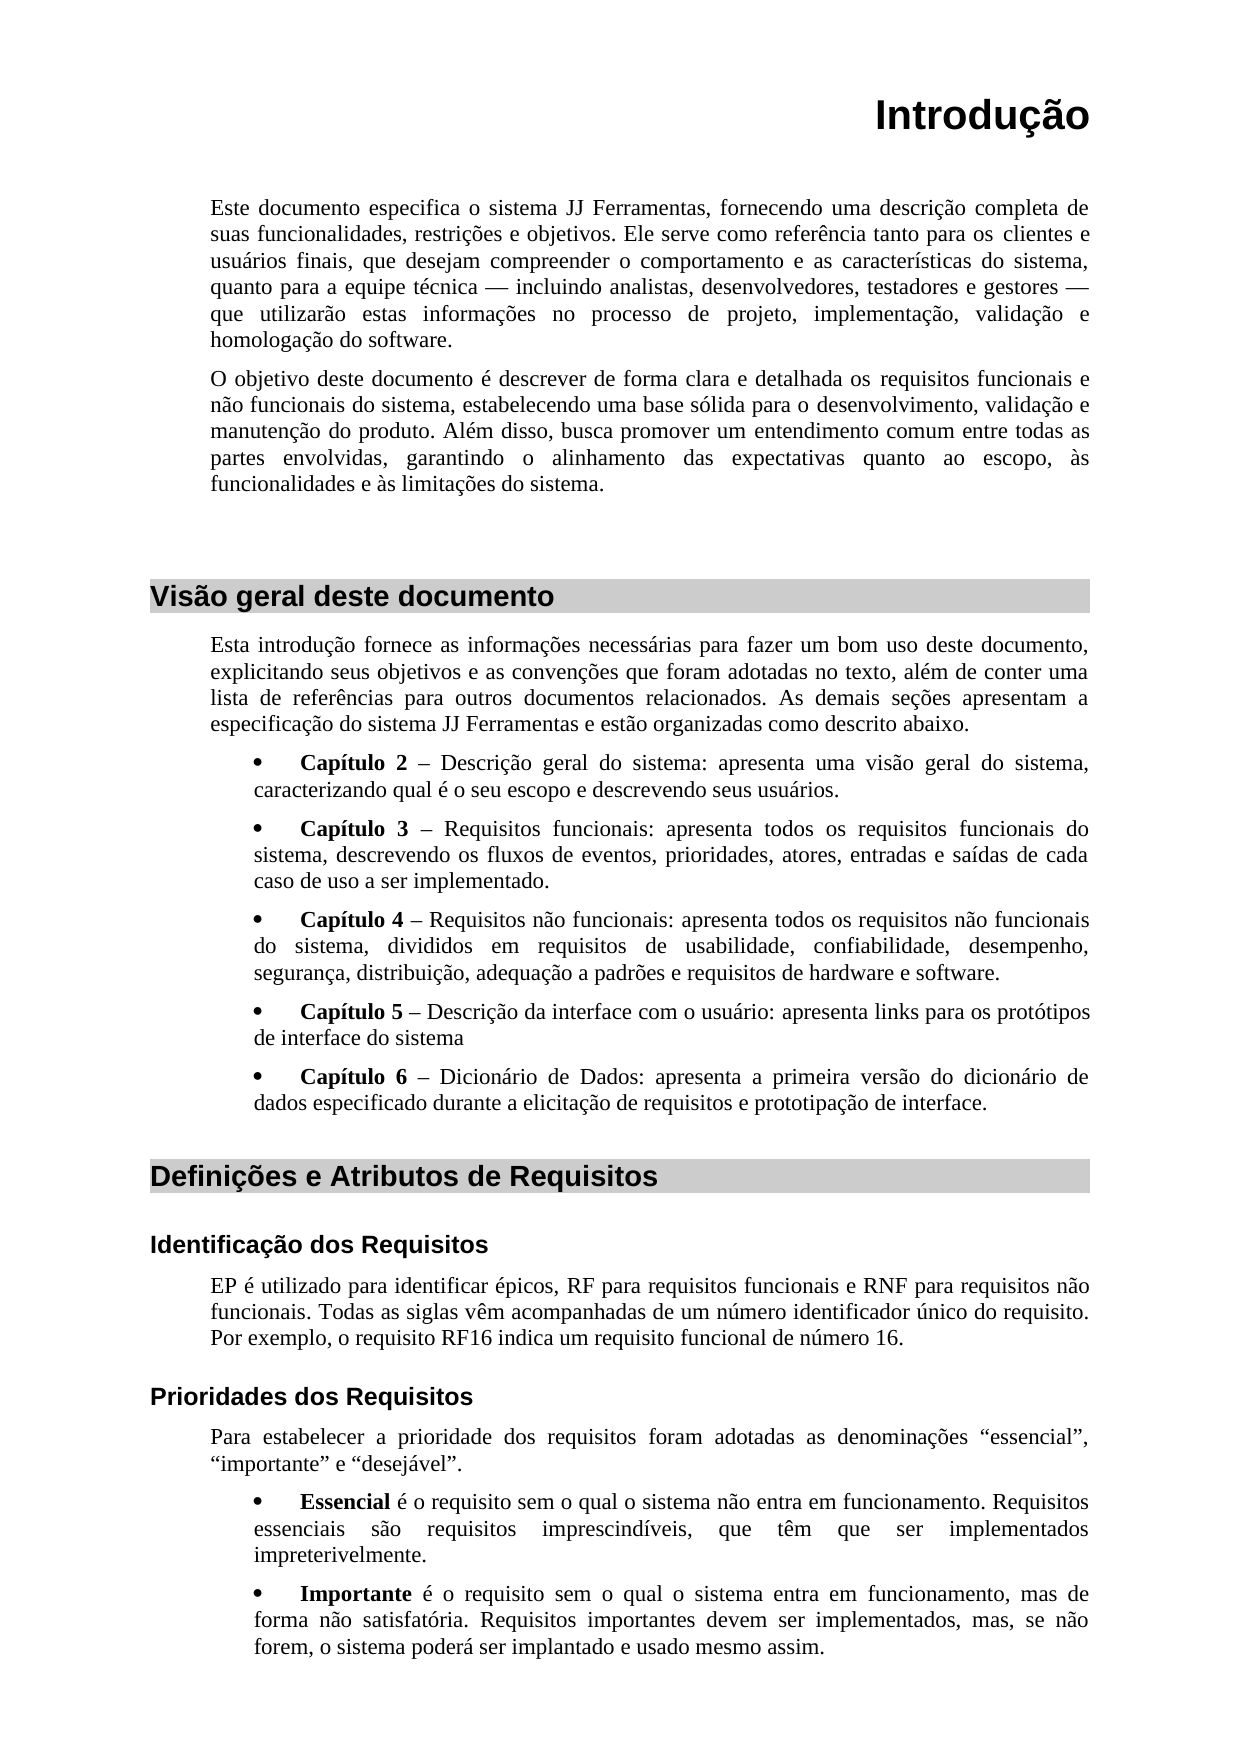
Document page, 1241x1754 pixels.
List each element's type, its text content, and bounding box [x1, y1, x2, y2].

subtitle Introdução [150, 90, 1090, 138]
list Capítulo 3 – Requisitos funcionais: apresenta todos os requisitos funcionais do sistema, descrevendo os fluxos de eventos, prioridades, atores, entradas e saídas de cada caso de uso a ser implementado. [253, 814, 1090, 894]
text Esta introdução fornece as informações necessárias para fazer um bom uso deste documento, explicitando seus objetivos e as convenções que foram adotadas no texto, além de conter uma lista de referências para outros documentos relacionados. As demais seções apresentam a especificação do sistema JJ Ferramentas e estão organizadas como descrito abaixo. [210, 631, 1090, 737]
subtitle Prioridades dos Requisitos [150, 1382, 1090, 1411]
list Essencial é o requisito sem o qual o sistema não entra em funcionamento. Requisitos essenciais são requisitos imprescindíveis, que têm que ser implementados impreterivelmente. [253, 1488, 1090, 1567]
subtitle Visão geral deste documento [150, 579, 1090, 613]
list Capítulo 4 – Requisitos não funcionais: apresenta todos os requisitos não funcionais do sistema, divididos em requisitos de usabilidade, confiabilidade, desempenho, segurança, distribuição, adequação a padrões e requisitos de hardware e software. [253, 906, 1090, 985]
subtitle Definições e Atributos de Requisitos [150, 1159, 1090, 1193]
subtitle Identificação dos Requisitos [150, 1230, 1090, 1259]
text Este documento especifica o sistema JJ Ferramentas, fornecendo uma descrição completa de suas funcionalidades, restrições e objetivos. Ele serve como referência tanto para os clientes e usuários finais, que desejam compreender o comportamento e as características do sistema, quanto para a equipe técnica — incluindo analistas, desenvolvedores, testadores e gestores — que utilizarão estas informações no processo de projeto, implementação, validação e homologação do software. [210, 194, 1090, 352]
text O objetivo deste documento é descrever de forma clara e detalhada os requisitos funcionais e não funcionais do sistema, estabelecendo uma base sólida para o desenvolvimento, validação e manutenção do produto. Além disso, busca promover um entendimento comum entre todas as partes envolvidas, garantindo o alinhamento das expectativas quanto ao escopo, às funcionalidades e às limitações do sistema. [210, 365, 1090, 497]
list Capítulo 5 – Descrição da interface com o usuário: apresenta links para os protótipos de interface do sistema [253, 998, 1090, 1050]
list Capítulo 6 – Dicionário de Dados: apresenta a primeira versão do dicionário de dados especificado durante a elicitação de requisitos e prototipação de interface. [253, 1063, 1090, 1116]
list Capítulo 2 – Descrição geral do sistema: apresenta uma visão geral do sistema, caracterizando qual é o seu escopo e descrevendo seus usuários. [253, 749, 1090, 802]
text EP é utilizado para identificar épicos, RF para requisitos funcionais e RNF para requisitos não funcionais. Todas as siglas vêm acompanhadas de um número identificador único do requisito. Por exemplo, o requisito RF16 indica um requisito funcional de número 16. [210, 1272, 1090, 1351]
list Importante é o requisito sem o qual o sistema entra em funcionamento, mas de forma não satisfatória. Requisitos importantes devem ser implementados, mas, se não forem, o sistema poderá ser implantado e usado mesmo assim. [253, 1580, 1090, 1659]
text Para estabelecer a prioridade dos requisitos foram adotadas as denominações “essencial”, “importante” e “desejável”. [210, 1423, 1090, 1476]
